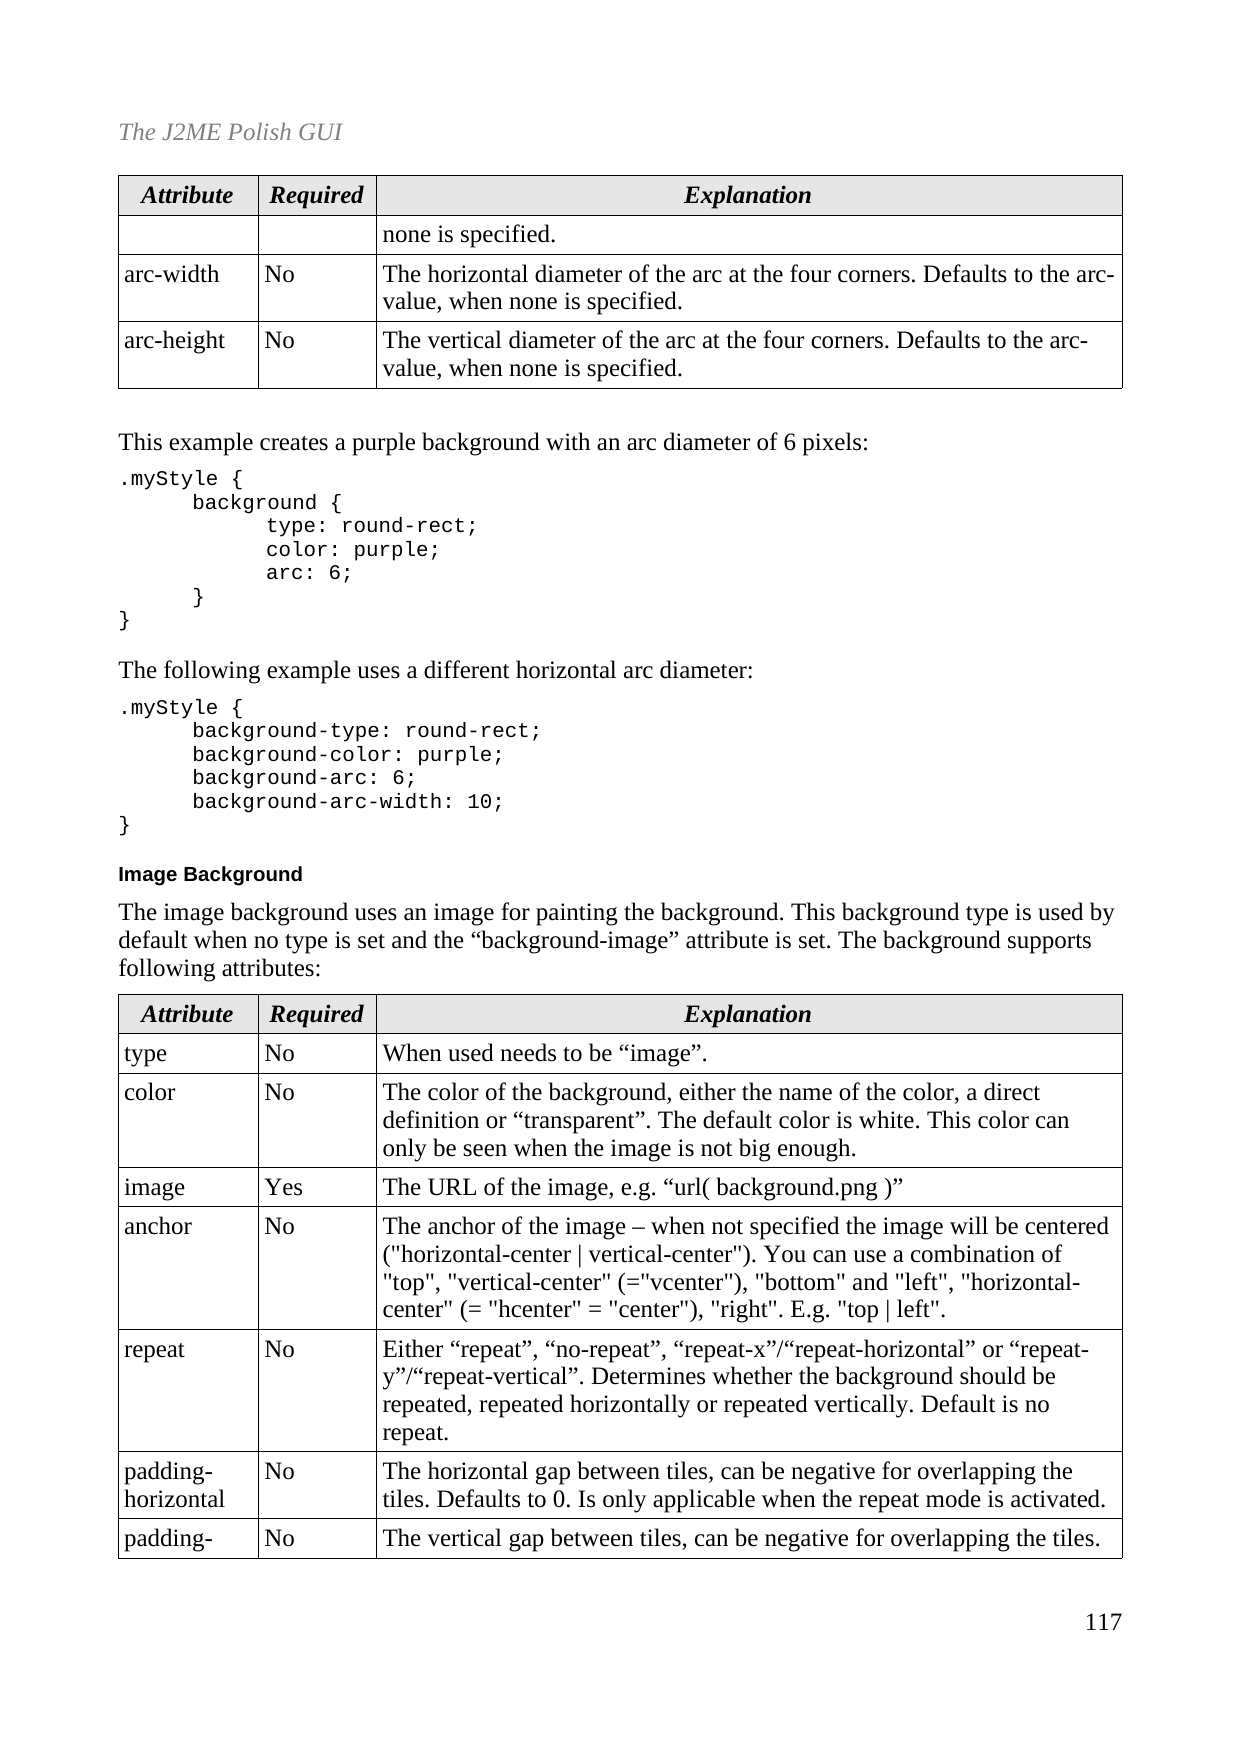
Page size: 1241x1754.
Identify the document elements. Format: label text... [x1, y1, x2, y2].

table_cell No [259, 1519, 376, 1558]
table_header Attribute [119, 995, 258, 1033]
table_cell No [259, 1452, 376, 1518]
text background { [118, 492, 1122, 515]
text This example creates a purple background with an arc diameter of 6 pixels: [118, 428, 1122, 456]
table_cell Yes [259, 1168, 376, 1206]
text background-color: purple; [118, 744, 1122, 767]
text type: round-rect; [118, 515, 1122, 539]
table_cell none is specified. [377, 216, 1122, 254]
table_cell No [259, 1034, 376, 1073]
table_cell The color of the background, either the name of the color, a direct definition or “transparent”. The default color is white. This color can only be seen when the image is not big enough. [377, 1074, 1122, 1167]
text The following example uses a different horizontal arc diameter: [118, 657, 1122, 684]
table_header Required [259, 176, 376, 215]
subtitle Image Background [118, 863, 1122, 886]
table_cell No [259, 1074, 376, 1167]
table_cell No [259, 1330, 376, 1451]
table_cell The horizontal diameter of the arc at the four corners. Defaults to the arc-value, when none is specified. [377, 255, 1122, 321]
table_header Required [259, 995, 376, 1033]
table_cell No [259, 255, 376, 321]
table_cell The vertical gap between tiles, can be negative for overlapping the tiles. [377, 1519, 1122, 1558]
text background-arc-width: 10; [118, 791, 1122, 814]
text } [118, 814, 1122, 838]
table_cell anchor [119, 1207, 258, 1329]
table_cell color [119, 1074, 258, 1167]
table_header Explanation [377, 176, 1122, 215]
table_cell The URL of the image, e.g. “url( background.png )” [377, 1168, 1122, 1206]
table_cell repeat [119, 1330, 258, 1451]
table_cell arc-height [119, 322, 258, 388]
table_cell The horizontal gap between tiles, can be negative for overlapping the tiles. Defaults to 0. Is only applicable when the repeat mode is activated. [377, 1452, 1122, 1518]
text The image background uses an image for painting the background. This background type is used by default when no type is set and the “background-image” attribute is set. The background supports following attributes: [118, 898, 1122, 981]
table_cell Either “repeat”, “no-repeat”, “repeat-x”/“repeat-horizontal” or “repeat-y”/“repeat-vertical”. Determines whether the background should be repeated, repeated horizontally or repeated vertically. Default is no repeat. [377, 1330, 1122, 1451]
table_cell image [119, 1168, 258, 1206]
table_cell [259, 216, 376, 254]
text .myStyle { [118, 468, 1122, 492]
table_cell When used needs to be “image”. [377, 1034, 1122, 1073]
table_cell type [119, 1034, 258, 1073]
table_cell No [259, 322, 376, 388]
text } [118, 609, 1122, 633]
table_cell The anchor of the image – when not specified the image will be centered ("horizontal-center | vertical-center"). You can use a combination of "top", "vertical-center" (="vcenter"), "bottom" and "left", "horizontal-center" (= "hcenter" = "center"), "right". E.g. "top | left". [377, 1207, 1122, 1329]
table_header Attribute [119, 176, 258, 215]
table_cell arc-width [119, 255, 258, 321]
text background-arc: 6; [118, 767, 1122, 791]
table_cell [119, 216, 258, 254]
text .myStyle { [118, 697, 1122, 720]
table_cell padding- [119, 1519, 258, 1558]
text arc: 6; [118, 562, 1122, 586]
table_cell padding-horizontal [119, 1452, 258, 1518]
table_cell No [259, 1207, 376, 1329]
table_header Explanation [377, 995, 1122, 1033]
text } [118, 586, 1122, 609]
text color: purple; [118, 539, 1122, 562]
text background-type: round-rect; [118, 720, 1122, 744]
table_cell The vertical diameter of the arc at the four corners. Defaults to the arc-value, when none is specified. [377, 322, 1122, 388]
